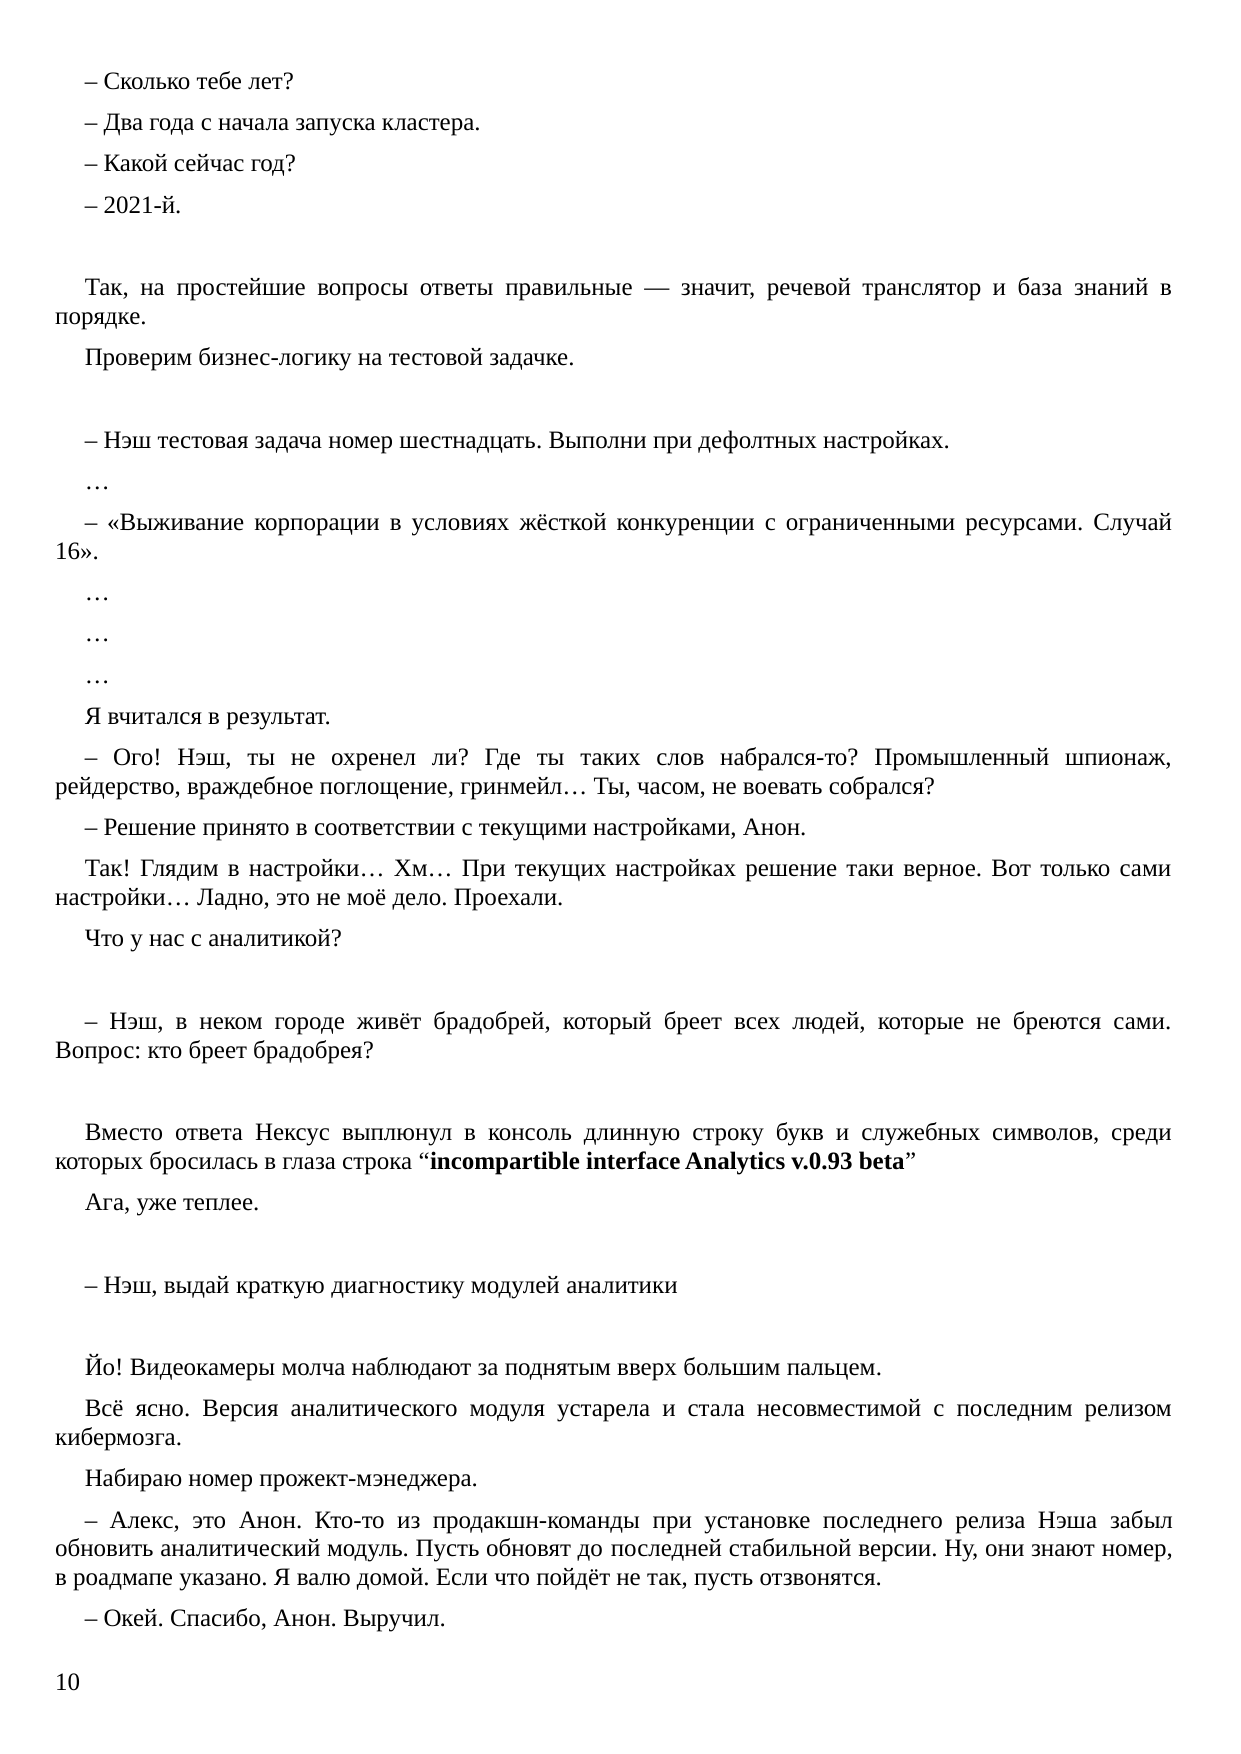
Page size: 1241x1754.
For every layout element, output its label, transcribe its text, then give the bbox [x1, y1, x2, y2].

text – 2021-й. [55, 190, 1173, 218]
text … [55, 577, 1173, 606]
text … [55, 466, 1173, 495]
text – Два года с начала запуска кластера. [55, 107, 1173, 136]
text – Нэш, в неком городе живёт брадобрей, который бреет всех людей, которые не бреются сами. Вопрос: кто бреет брадобрея? [55, 1006, 1173, 1063]
text Вместо ответа Нексус выплюнул в консоль длинную строку букв и служебных символов, среди которых бросилась в глаза строка “incompartible interface Analytics v.0.93 beta” [55, 1117, 1173, 1175]
text Я вчитался в результат. [55, 701, 1173, 730]
text Так, на простейшие вопросы ответы правильные — значит, речевой транслятор и база знаний в порядке. [55, 272, 1173, 330]
text Набираю номер прожект-мэнеджера. [55, 1463, 1173, 1492]
text – Ого! Нэш, ты не охренел ли? Где ты таких слов набрался-то? Промышленный шпионаж, рейдерство, враждебное поглощение, гринмейл… Ты, часом, не воевать собрался? [55, 742, 1173, 800]
text – Алекс, это Анон. Кто-то из продакшн-команды при установке последнего релиза Нэша забыл обновить аналитический модуль. Пусть обновят до последней стабильной версии. Ну, они знают номер, в роадмапе указано. Я валю домой. Если что пойдёт не так, пусть отзвонятся. [55, 1505, 1173, 1591]
text – «Выживание корпорации в условиях жёсткой конкуренции с ограниченными ресурсами. Случай 16». [55, 507, 1173, 565]
text – Какой сейчас год? [55, 148, 1173, 177]
text – Нэш тестовая задача номер шестнадцать. Выполни при дефолтных настройках. [55, 425, 1173, 453]
text – Решение принято в соответствии с текущими настройками, Анон. [55, 812, 1173, 841]
text Так! Глядим в настройки… Хм… При текущих настройках решение таки верное. Вот только сами настройки… Ладно, это не моё дело. Проехали. [55, 853, 1173, 911]
text Что у нас с аналитикой? [55, 923, 1173, 952]
text – Нэш, выдай краткую диагностику модулей аналитики [55, 1270, 1173, 1298]
text Йо! Видеокамеры молча наблюдают за поднятым вверх большим пальцем. [55, 1352, 1173, 1381]
text – Сколько тебе лет? [55, 66, 1173, 95]
text Проверим бизнес-логику на тестовой задачке. [55, 342, 1173, 371]
text … [55, 618, 1173, 647]
text Ага, уже теплее. [55, 1187, 1173, 1216]
text Всё ясно. Версия аналитического модуля устарела и стала несовместимой с последним релизом кибермозга. [55, 1393, 1173, 1451]
text … [55, 660, 1173, 688]
text – Окей. Спасибо, Анон. Выручил. [55, 1603, 1173, 1632]
